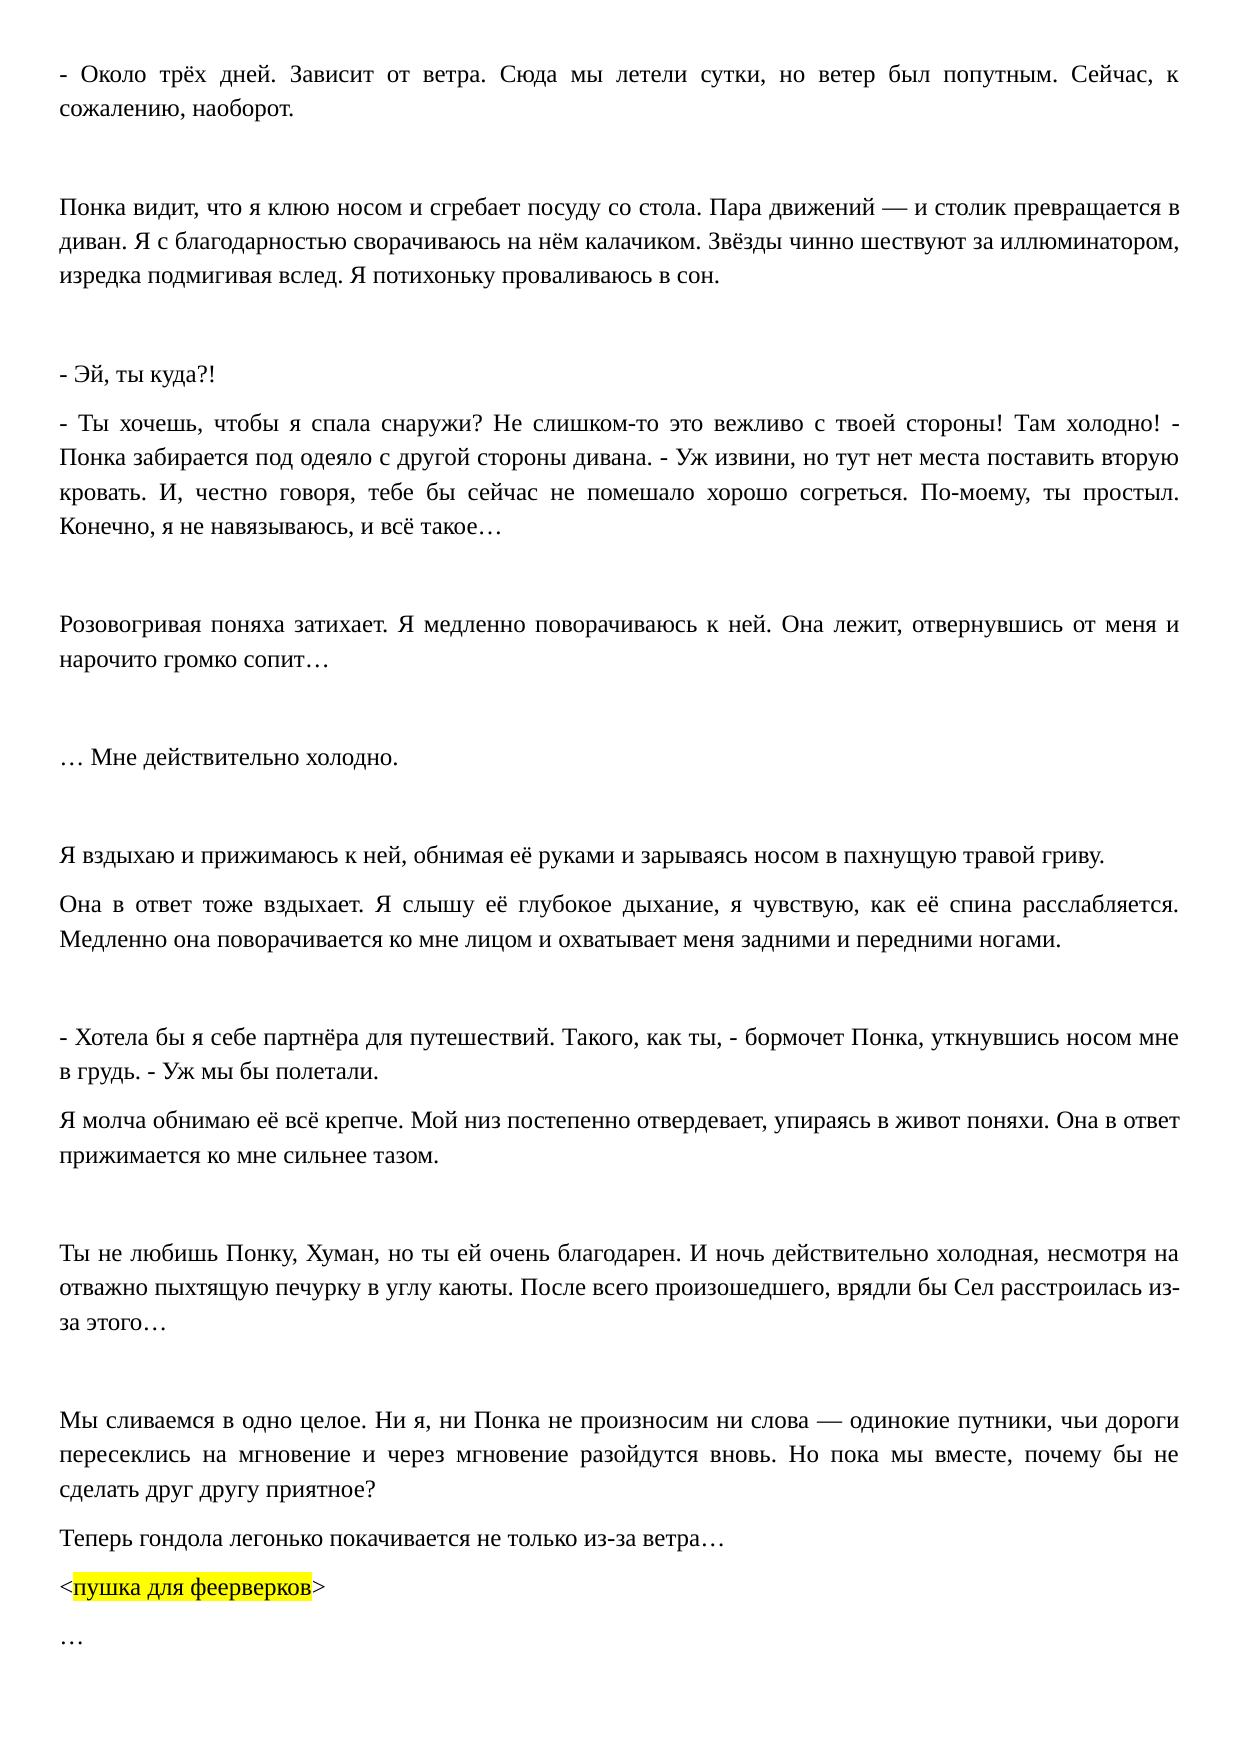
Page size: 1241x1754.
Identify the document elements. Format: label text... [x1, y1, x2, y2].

text <пушка для феерверков> [59, 1572, 1181, 1601]
text Мы сливаемся в одно целое. Ни я, ни Понка не произносим ни слова — одинокие путники, чьи дороги пересеклись на мгновение и через мгновение разойдутся вновь. Но пока мы вместе, почему бы не сделать друг другу приятное? [59, 1405, 1181, 1503]
text - Около трёх дней. Зависит от ветра. Сюда мы летели сутки, но ветер был попутным. Сейчас, к сожалению, наоборот. [59, 59, 1181, 122]
text - Хотела бы я себе партнёра для путешествий. Такого, как ты, - бормочет Понка, уткнувшись носом мне в грудь. - Уж мы бы полетали. [59, 1022, 1181, 1085]
text Понка видит, что я клюю носом и сгребает посуду со стола. Пара движений — и столик превращается в диван. Я с благодарностью сворачиваюсь на нём калачиком. Звёзды чинно шествуют за иллюминатором, изредка подмигивая вслед. Я потихоньку проваливаюсь в сон. [59, 192, 1181, 289]
text Теперь гондола легонько покачивается не только из-за ветра… [59, 1523, 1181, 1552]
text Я молча обнимаю её всё крепче. Мой низ постепенно отвердевает, упираясь в живот поняхи. Она в ответ прижимается ко мне сильнее тазом. [59, 1105, 1181, 1168]
text Розовогривая поняха затихает. Я медленно поворачиваюсь к ней. Она лежит, отвернувшись от меня и нарочито громко сопит… [59, 609, 1181, 673]
text … [59, 1621, 1181, 1650]
text - Ты хочешь, чтобы я спала снаружи? Не слишком-то это вежливо с твоей стороны! Там холодно! - Понка забирается под одеяло с другой стороны дивана. - Уж извини, но тут нет места поставить вторую кровать. И, честно говоря, тебе бы сейчас не помешало хорошо согреться. По-моему, ты простыл. Конечно, я не навязываюсь, и всё такое… [59, 408, 1181, 540]
text Ты не любишь Понку, Хуман, но ты ей очень благодарен. И ночь действительно холодная, несмотря на отважно пыхтящую печурку в углу каюты. После всего произошедшего, врядли бы Сел расстроилась из-за этого… [59, 1238, 1181, 1336]
text Я вздыхаю и прижимаюсь к ней, обнимая её руками и зарываясь носом в пахнущую травой гриву. [59, 840, 1181, 869]
text - Эй, ты куда?! [59, 359, 1181, 387]
text … Мне действительно холодно. [59, 742, 1181, 771]
text Она в ответ тоже вздыхает. Я слышу её глубокое дыхание, я чувствую, как её спина расслабляется. Медленно она поворачивается ко мне лицом и охватывает меня задними и передними ногами. [59, 889, 1181, 952]
